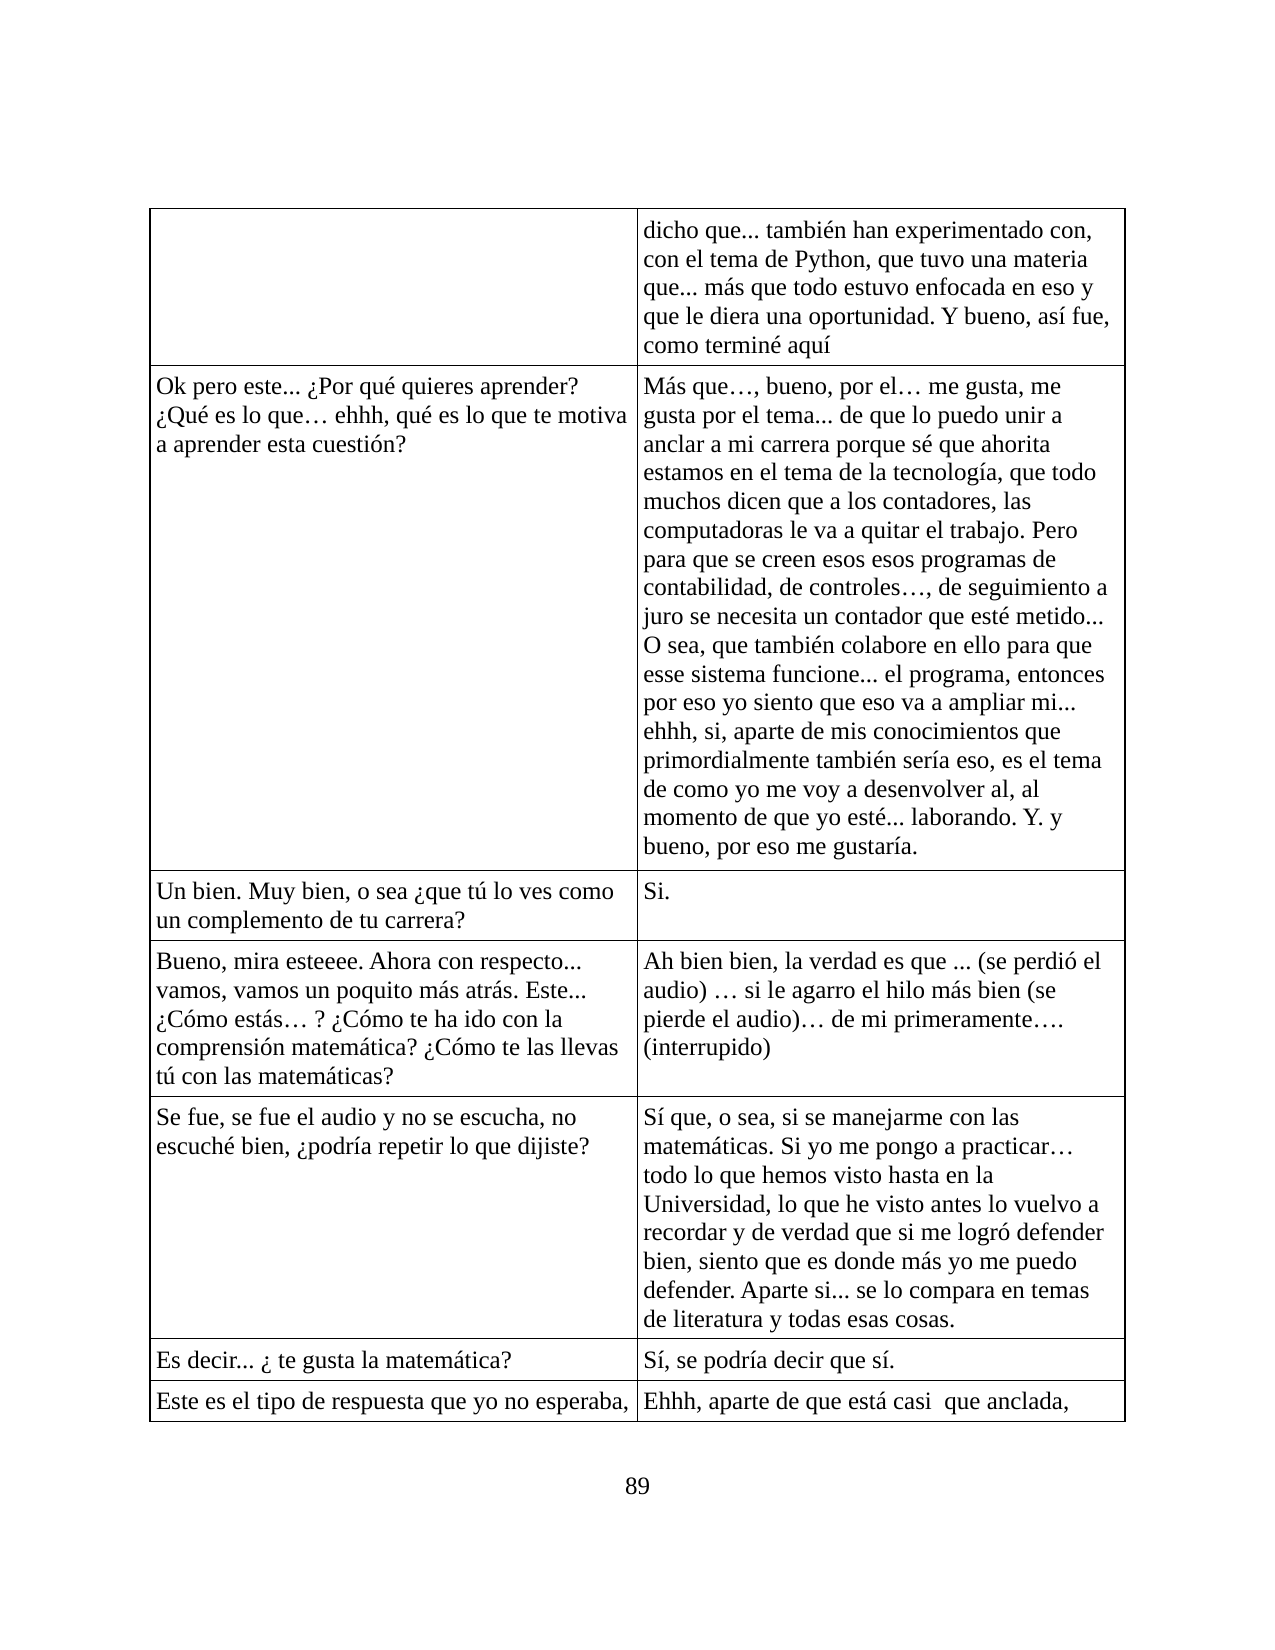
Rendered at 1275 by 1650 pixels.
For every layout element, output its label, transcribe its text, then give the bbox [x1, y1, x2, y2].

table_cell Es decir... ¿ te gusta la matemática? [151, 1339, 637, 1379]
table_cell Si. [638, 871, 1124, 939]
table_cell dicho que... también han experimentado con, con el tema de Python, que tuvo una materia que... más que todo estuvo enfocada en eso y que le diera una oportunidad. Y bueno, así fue, como terminé aquí [638, 209, 1124, 364]
table_cell Se fue, se fue el audio y no se escucha, no escuché bien, ¿podría repetir lo que dijiste? [151, 1097, 637, 1338]
table_cell [151, 209, 637, 364]
table_cell Ah bien bien, la verdad es que ... (se perdió el audio) … si le agarro el hilo más bien (se pierde el audio)… de mi primeramente…. (interrupido) [638, 941, 1124, 1096]
table_cell Ehhh, aparte de que está casi que anclada, [638, 1381, 1124, 1421]
table_cell Un bien. Muy bien, o sea ¿que tú lo ves como un complemento de tu carrera? [151, 871, 637, 939]
table_cell Sí que, o sea, si se manejarme con las matemáticas. Si yo me pongo a practicar… todo lo que hemos visto hasta en la Universidad, lo que he visto antes lo vuelvo a recordar y de verdad que si me logró defender bien, siento que es donde más yo me puedo defender. Aparte si... se lo compara en temas de literatura y todas esas cosas. [638, 1097, 1124, 1338]
table_cell Ok pero este... ¿Por qué quieres aprender? ¿Qué es lo que… ehhh, qué es lo que te motiva a aprender esta cuestión? [151, 366, 637, 869]
table_cell Sí, se podría decir que sí. [638, 1339, 1124, 1379]
table_cell Bueno, mira esteeee. Ahora con respecto... vamos, vamos un poquito más atrás. Este... ¿Cómo estás… ? ¿Cómo te ha ido con la comprensión matemática? ¿Cómo te las llevas tú con las matemáticas? [151, 941, 637, 1096]
table_cell Más que…, bueno, por el… me gusta, me gusta por el tema... de que lo puedo unir a anclar a mi carrera porque sé que ahorita estamos en el tema de la tecnología, que todo muchos dicen que a los contadores, las computadoras le va a quitar el trabajo. Pero para que se creen esos esos programas de contabilidad, de controles…, de seguimiento a juro se necesita un contador que esté metido... O sea, que también colabore en ello para que esse sistema funcione... el programa, entonces por eso yo siento que eso va a ampliar mi... ehhh, si, aparte de mis conocimientos que primordialmente también sería eso, es el tema de como yo me voy a desenvolver al, al momento de que yo esté... laborando. Y. y bueno, por eso me gustaría. [638, 366, 1124, 869]
table_cell Este es el tipo de respuesta que yo no esperaba, [151, 1381, 637, 1421]
